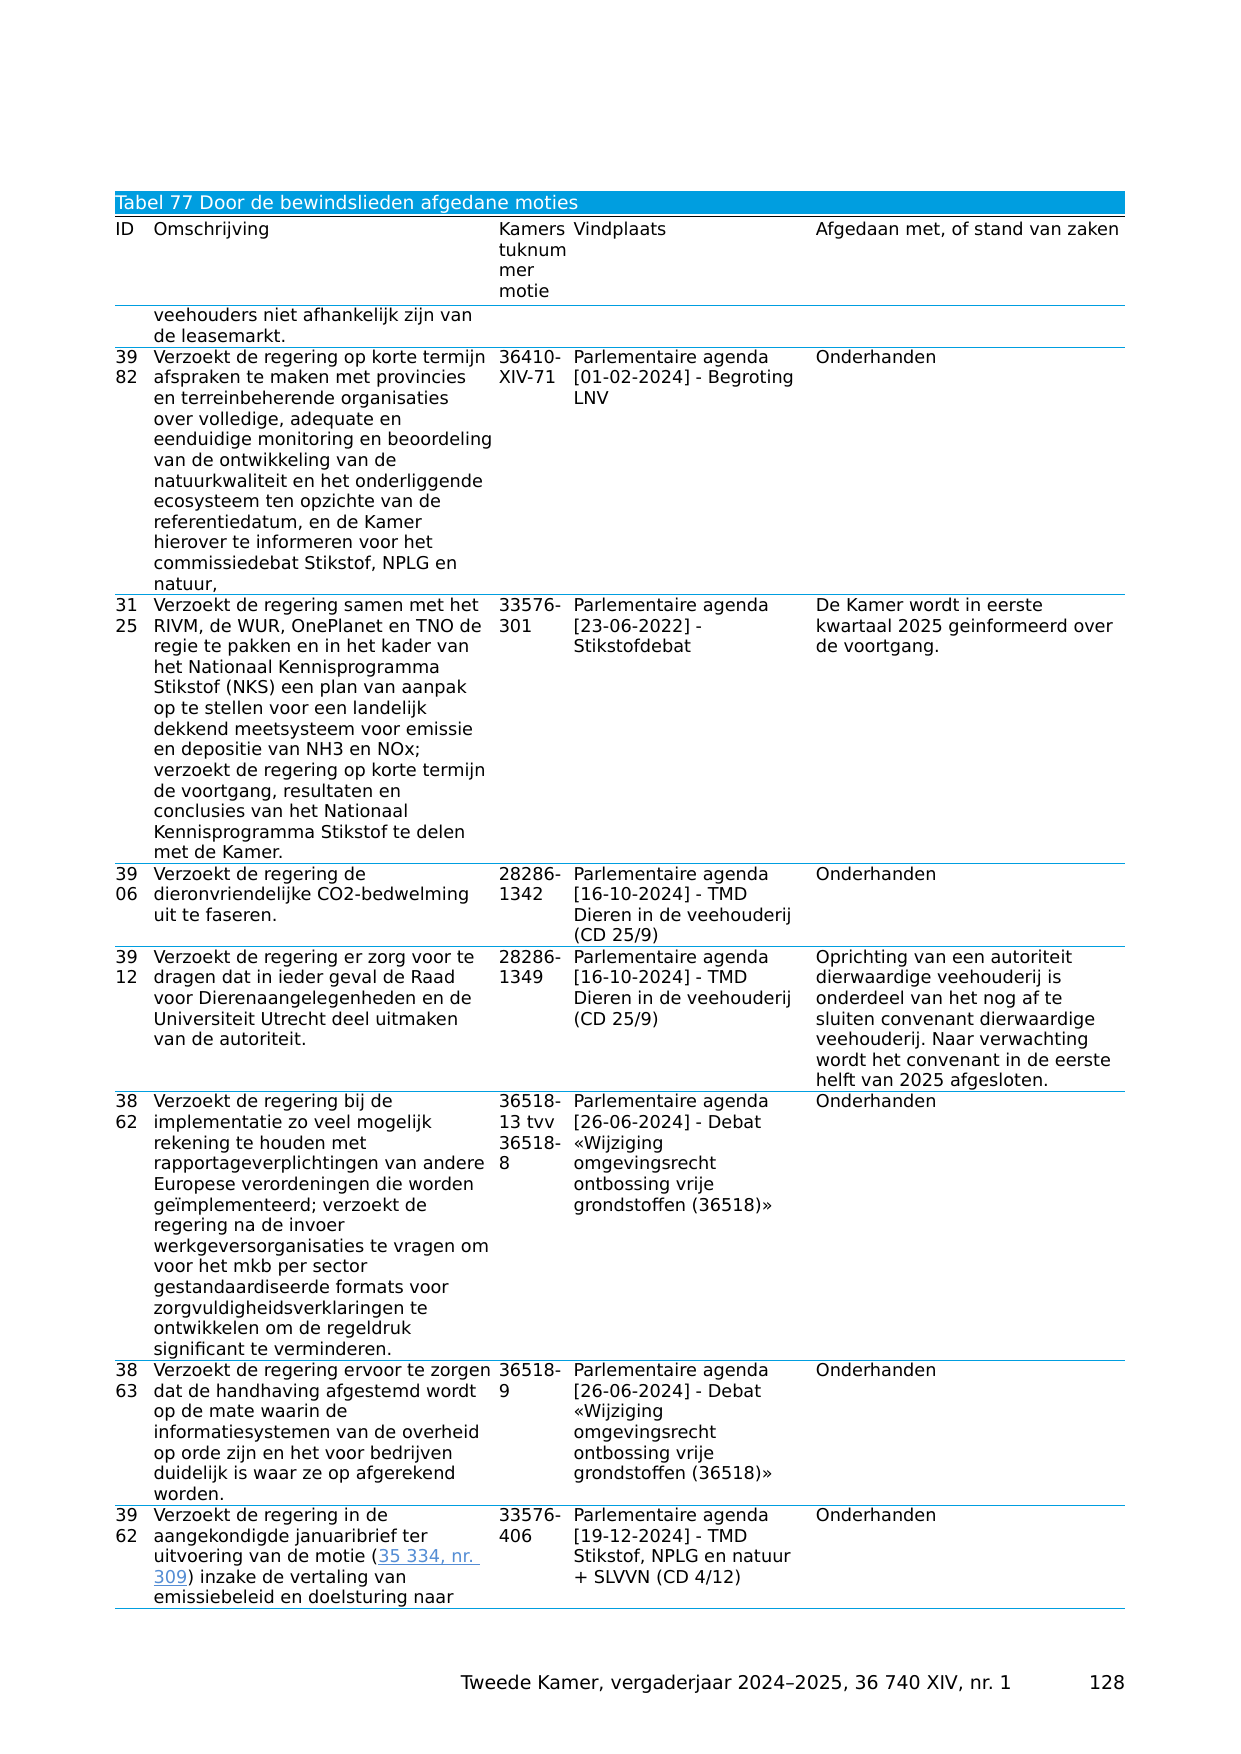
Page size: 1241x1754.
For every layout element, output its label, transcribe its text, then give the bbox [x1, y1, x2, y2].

table_cell 33576-406 [496, 1506, 570, 1608]
table_cell Onderhanden [813, 1092, 1125, 1359]
table_cell Kamerstuknummer motie [496, 217, 570, 304]
table_cell 3863 [115, 1361, 150, 1504]
table_cell Parlementaire agenda [16-10-2024] - TMD Dieren in de veehouderij (CD 25/9) [570, 947, 813, 1091]
table_cell Afgedaan met, of stand van zaken [813, 217, 1125, 304]
table_cell Parlementaire agenda [19-12-2024] - TMD Stikstof, NPLG en natuur + SLVVN (CD 4/12) [570, 1506, 813, 1608]
table_cell Verzoekt de regering er zorg voor te dragen dat in ieder geval de Raad voor Dierenaangelegenheden en de Universiteit Utrecht deel uitmaken van de autoriteit. [150, 947, 496, 1091]
table_cell De Kamer wordt in eerste kwartaal 2025 geinformeerd over de voortgang. [813, 595, 1125, 863]
table_cell Parlementaire agenda [16-10-2024] - TMD Dieren in de veehouderij (CD 25/9) [570, 864, 813, 946]
table_cell Onderhanden [813, 1361, 1125, 1504]
table_cell 28286-1342 [496, 864, 570, 946]
table_cell [570, 306, 813, 346]
table_cell 28286-1349 [496, 947, 570, 1091]
table_cell Verzoekt de regering op korte termijn afspraken te maken met provincies en terreinbeherende organisaties over volledige, adequate en eenduidige monitoring en beoordeling van de ontwikkeling van de natuurkwaliteit en het onderliggende ecosysteem ten opzichte van de referentiedatum, en de Kamer hierover te informeren voor het commissiedebat Stikstof, NPLG en natuur, [150, 348, 496, 594]
table_cell Parlementaire agenda [01-02-2024] - Begroting LNV [570, 348, 813, 594]
table_cell Vindplaats [570, 217, 813, 304]
table_cell Parlementaire agenda [26-06-2024] - Debat «Wijziging omgevingsrecht ontbossing vrije grondstoffen (36518)» [570, 1092, 813, 1359]
table_cell Onderhanden [813, 348, 1125, 594]
table_cell Verzoekt de regering bij de implementatie zo veel mogelijk rekening te houden met rapportageverplichtingen van andere Europese verordeningen die worden geïmplementeerd; verzoekt de regering na de invoer werkgeversorganisaties te vragen om voor het mkb per sector gestandaardiseerde formats voor zorgvuldigheidsverklaringen te ontwikkelen om de regeldruk significant te verminderen. [150, 1092, 496, 1359]
table_cell Onderhanden [813, 1506, 1125, 1608]
table_cell Parlementaire agenda [23-06-2022] - Stikstofdebat [570, 595, 813, 863]
table_cell [115, 306, 150, 346]
table_cell Onderhanden [813, 864, 1125, 946]
table_cell Oprichting van een autoriteit dierwaardige veehouderij is onderdeel van het nog af te sluiten convenant dierwaardige veehouderij. Naar verwachting wordt het convenant in de eerste helft van 2025 afgesloten. [813, 947, 1125, 1091]
table_cell Verzoekt de regering in de aangekondigde januaribrief ter uitvoering van de motie (35 334, nr. 309) inzake de vertaling van emissiebeleid en doelsturing naar [150, 1506, 496, 1608]
table_cell 36518-13 tvv 36518-8 [496, 1092, 570, 1359]
table_cell Omschrijving [150, 217, 496, 304]
table_cell Verzoekt de regering de dieronvriendelijke CO2-bedwelming uit te faseren. [150, 864, 496, 946]
table_cell 3906 [115, 864, 150, 946]
table_cell 3982 [115, 348, 150, 594]
table_cell [496, 306, 570, 346]
table_cell Verzoekt de regering samen met het RIVM, de WUR, OnePlanet en TNO de regie te pakken en in het kader van het Nationaal Kennisprogramma Stikstof (NKS) een plan van aanpak op te stellen voor een landelijk dekkend meetsysteem voor emissie en depositie van NH3 en NOx; verzoekt de regering op korte termijn de voortgang, resultaten en conclusies van het Nationaal Kennisprogramma Stikstof te delen met de Kamer. [150, 595, 496, 863]
table_cell 3125 [115, 595, 150, 863]
table_cell 36518-9 [496, 1361, 570, 1504]
table_cell 33576-301 [496, 595, 570, 863]
table_cell veehouders niet afhankelijk zijn van de leasemarkt. [150, 306, 496, 346]
table_cell 36410-XIV-71 [496, 348, 570, 594]
table_cell ID [115, 217, 150, 304]
table_cell 3862 [115, 1092, 150, 1359]
table_cell Parlementaire agenda [26-06-2024] - Debat «Wijziging omgevingsrecht ontbossing vrije grondstoffen (36518)» [570, 1361, 813, 1504]
table_cell [813, 306, 1125, 346]
table_cell Verzoekt de regering ervoor te zorgen dat de handhaving afgestemd wordt op de mate waarin de informatiesystemen van de overheid op orde zijn en het voor bedrijven duidelijk is waar ze op afgerekend worden. [150, 1361, 496, 1504]
table_cell 3912 [115, 947, 150, 1091]
table_cell 3962 [115, 1506, 150, 1608]
